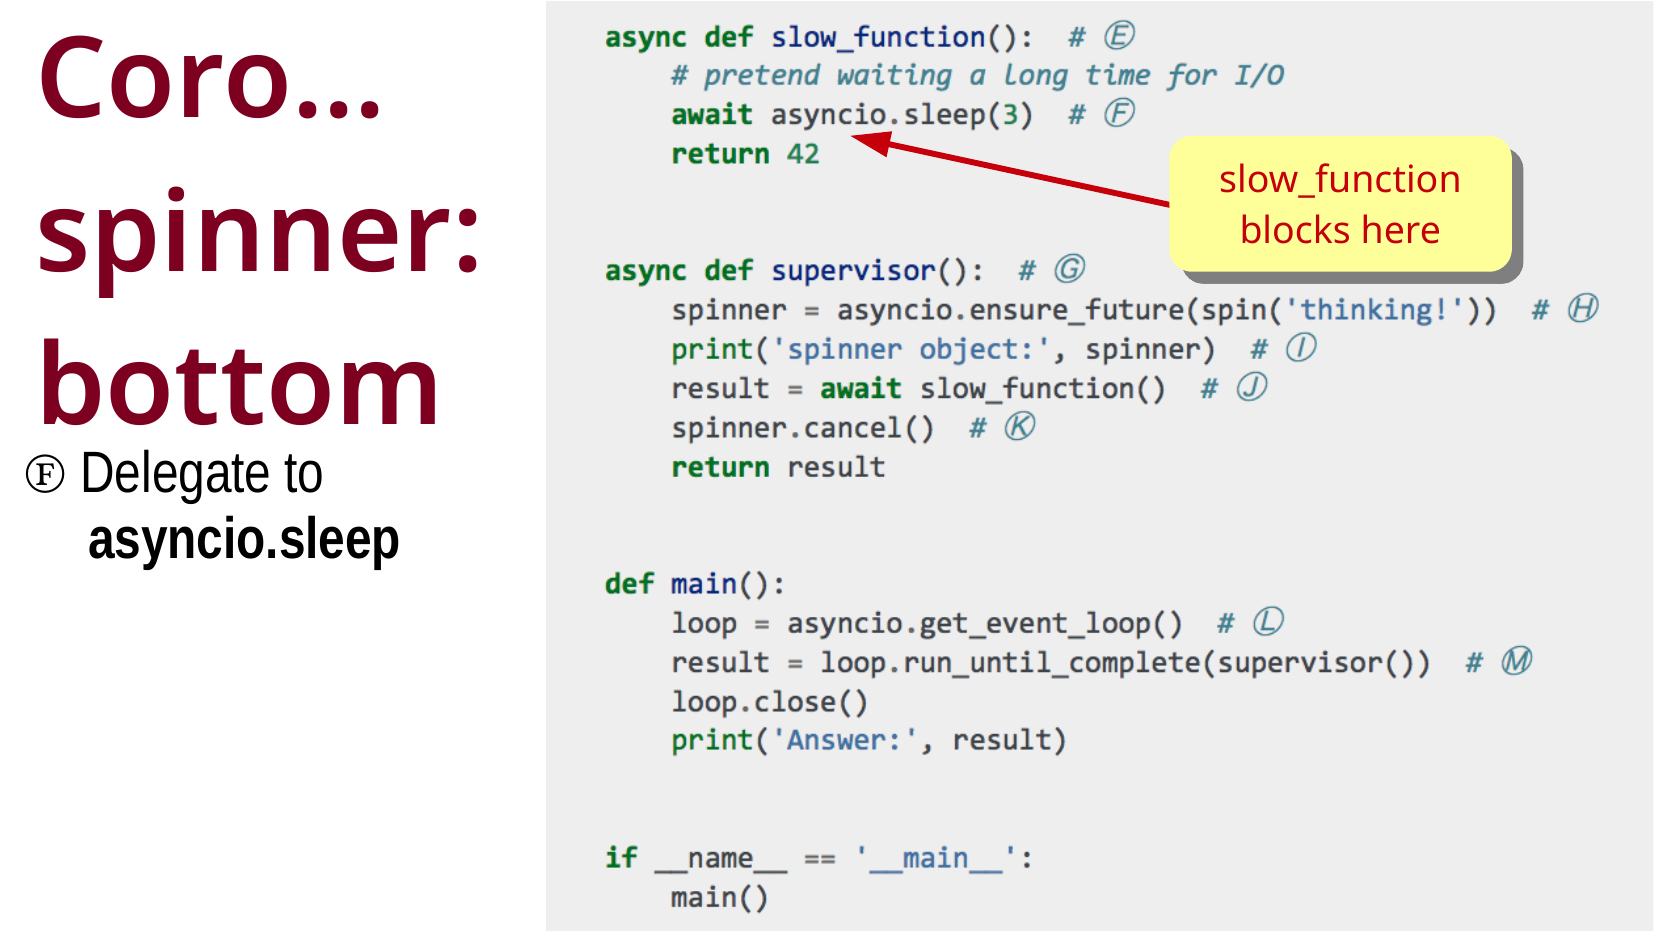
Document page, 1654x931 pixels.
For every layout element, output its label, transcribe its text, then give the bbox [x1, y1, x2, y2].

picture [546, 1, 1654, 931]
title Coro... spinner: bottom [35, 59, 1571, 396]
list Ⓕ Delegate to asyncio.sleep [23, 437, 497, 899]
text_box slow_function blocks here [1169, 135, 1512, 272]
